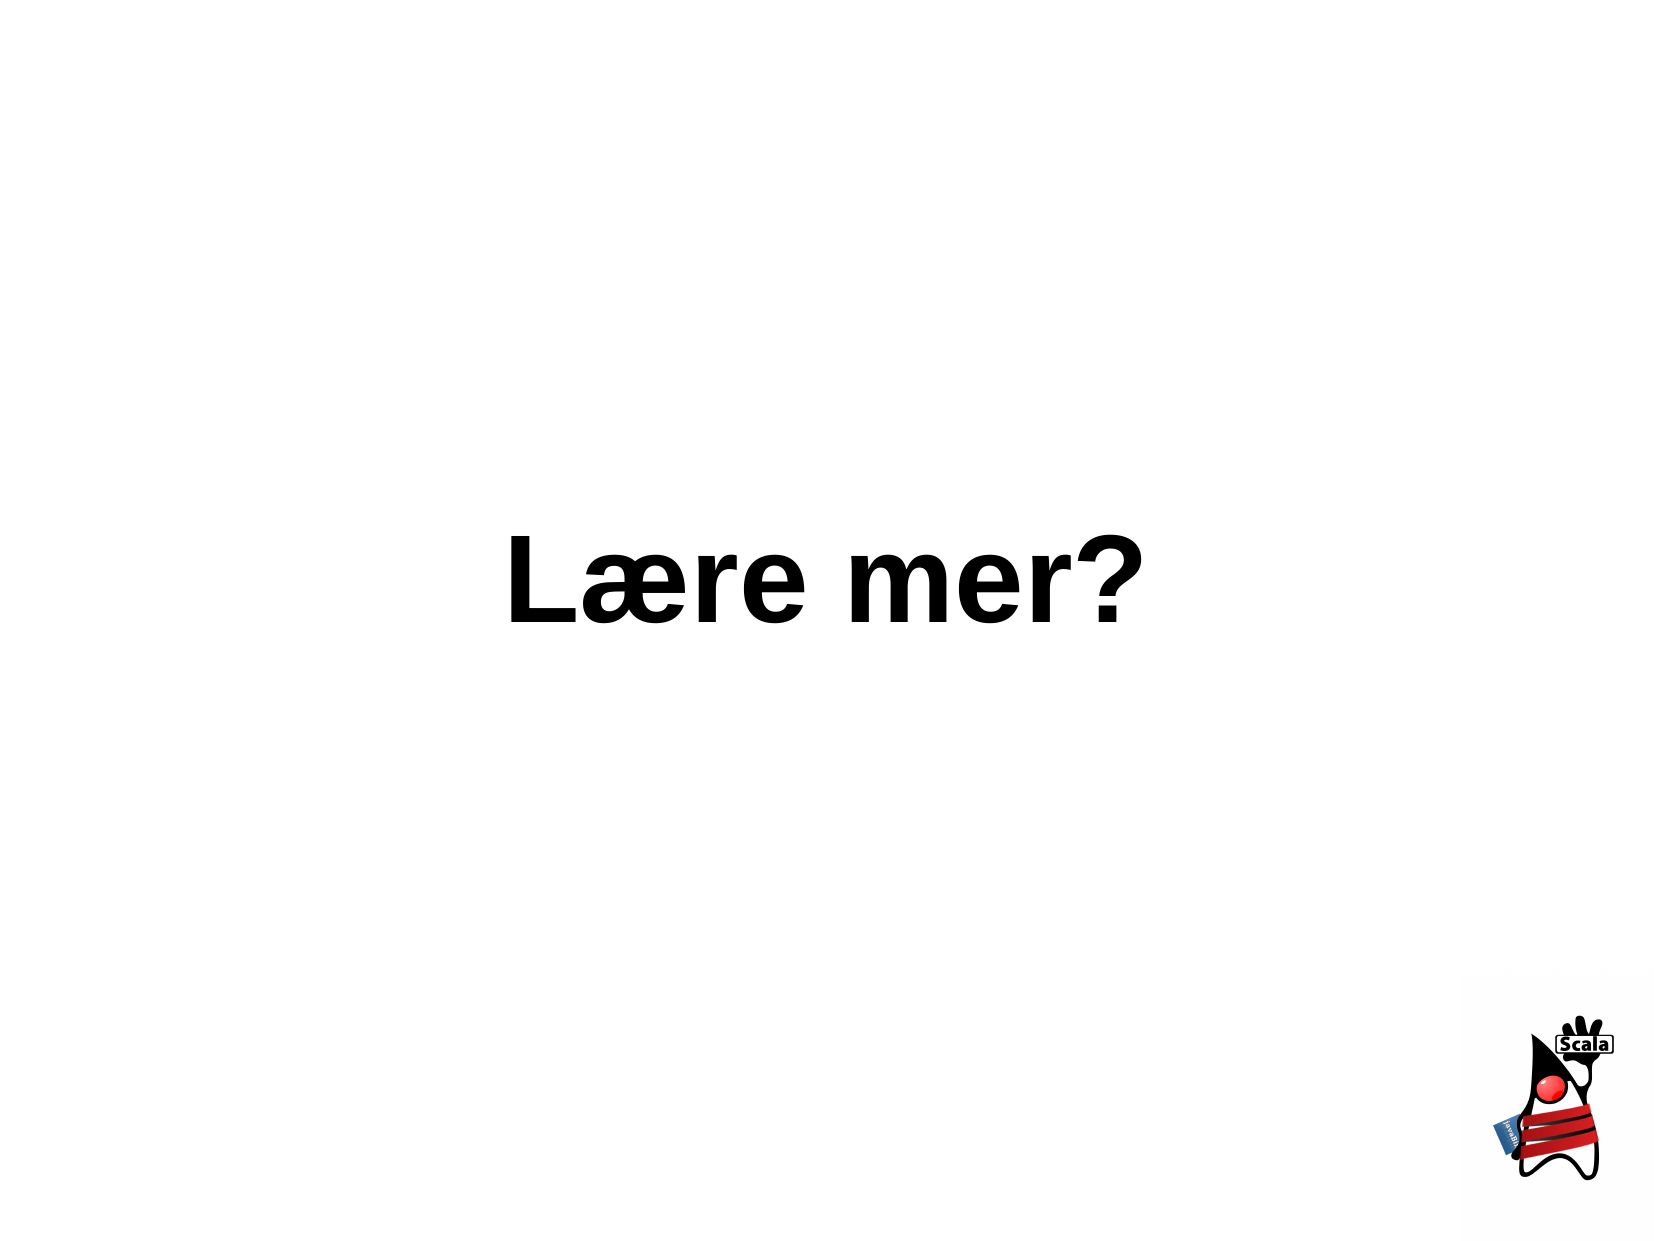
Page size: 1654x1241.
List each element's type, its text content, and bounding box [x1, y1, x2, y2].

subtitle Lære mer? [82, 56, 1571, 1102]
picture [1462, 969, 1654, 1241]
